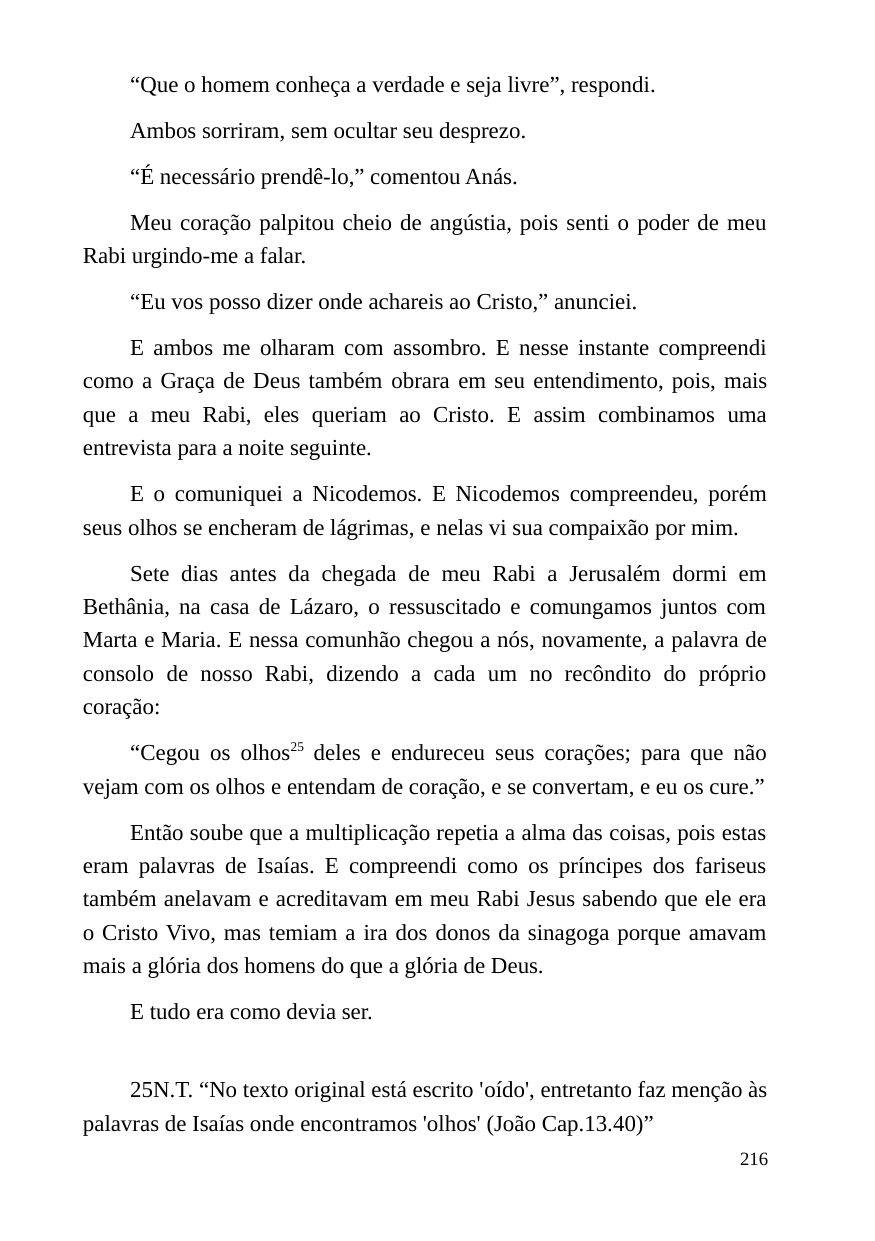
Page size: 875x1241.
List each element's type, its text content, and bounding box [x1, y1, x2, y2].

text Então soube que a multiplicação repetia a alma das coisas, pois estas eram palavras de Isaías. E compreendi como os príncipes dos fariseus também anelavam e acreditavam em meu Rabi Jesus sabendo que ele era o Cristo Vivo, mas temiam a ira dos donos da sinagoga porque amavam mais a glória dos homens do que a glória de Deus. [83, 819, 768, 979]
text Sete dias antes da chegada de meu Rabi a Jerusalém dormi em Bethânia, na casa de Lázaro, o ressuscitado e comungamos juntos com Marta e Maria. E nessa comunhão chegou a nós, novamente, a palavra de consolo de nosso Rabi, dizendo a cada um no recôndito do próprio coração: [83, 559, 768, 720]
text E tudo era como devia ser. [83, 998, 768, 1025]
text “É necessário prendê-lo,” comentou Anás. [83, 163, 768, 189]
text “Cegou os olhos deles e endureceu seus corações; para que não vejam com os olhos e entendam de coração, e se convertam, e eu os cure.” [83, 739, 768, 799]
text E ambos me olharam com assombro. E nesse instante compreendi como a Graça de Deus também obrara em seu entendimento, pois, mais que a meu Rabi, eles queriam ao Cristo. E assim combinamos uma entrevista para a noite seguinte. [83, 334, 768, 461]
text “Que o homem conheça a verdade e seja livre”, respondi. [83, 71, 768, 97]
text Meu coração palpitou cheio de angústia, pois senti o poder de meu Rabi urgindo-me a falar. [83, 209, 768, 268]
text Ambos sorriram, sem ocultar seu desprezo. [83, 117, 768, 143]
text N.T. “No texto original está escrito 'oído', entretanto faz menção às palavras de Isaías onde encontramos 'olhos' (João Cap.13.40)” [83, 1076, 768, 1136]
text “Eu vos posso dizer onde achareis ao Cristo,” anunciei. [83, 288, 768, 314]
text E o comuniquei a Nicodemos. E Nicodemos compreendeu, porém seus olhos se encheram de lágrimas, e nelas vi sua compaixão por mim. [83, 480, 768, 540]
